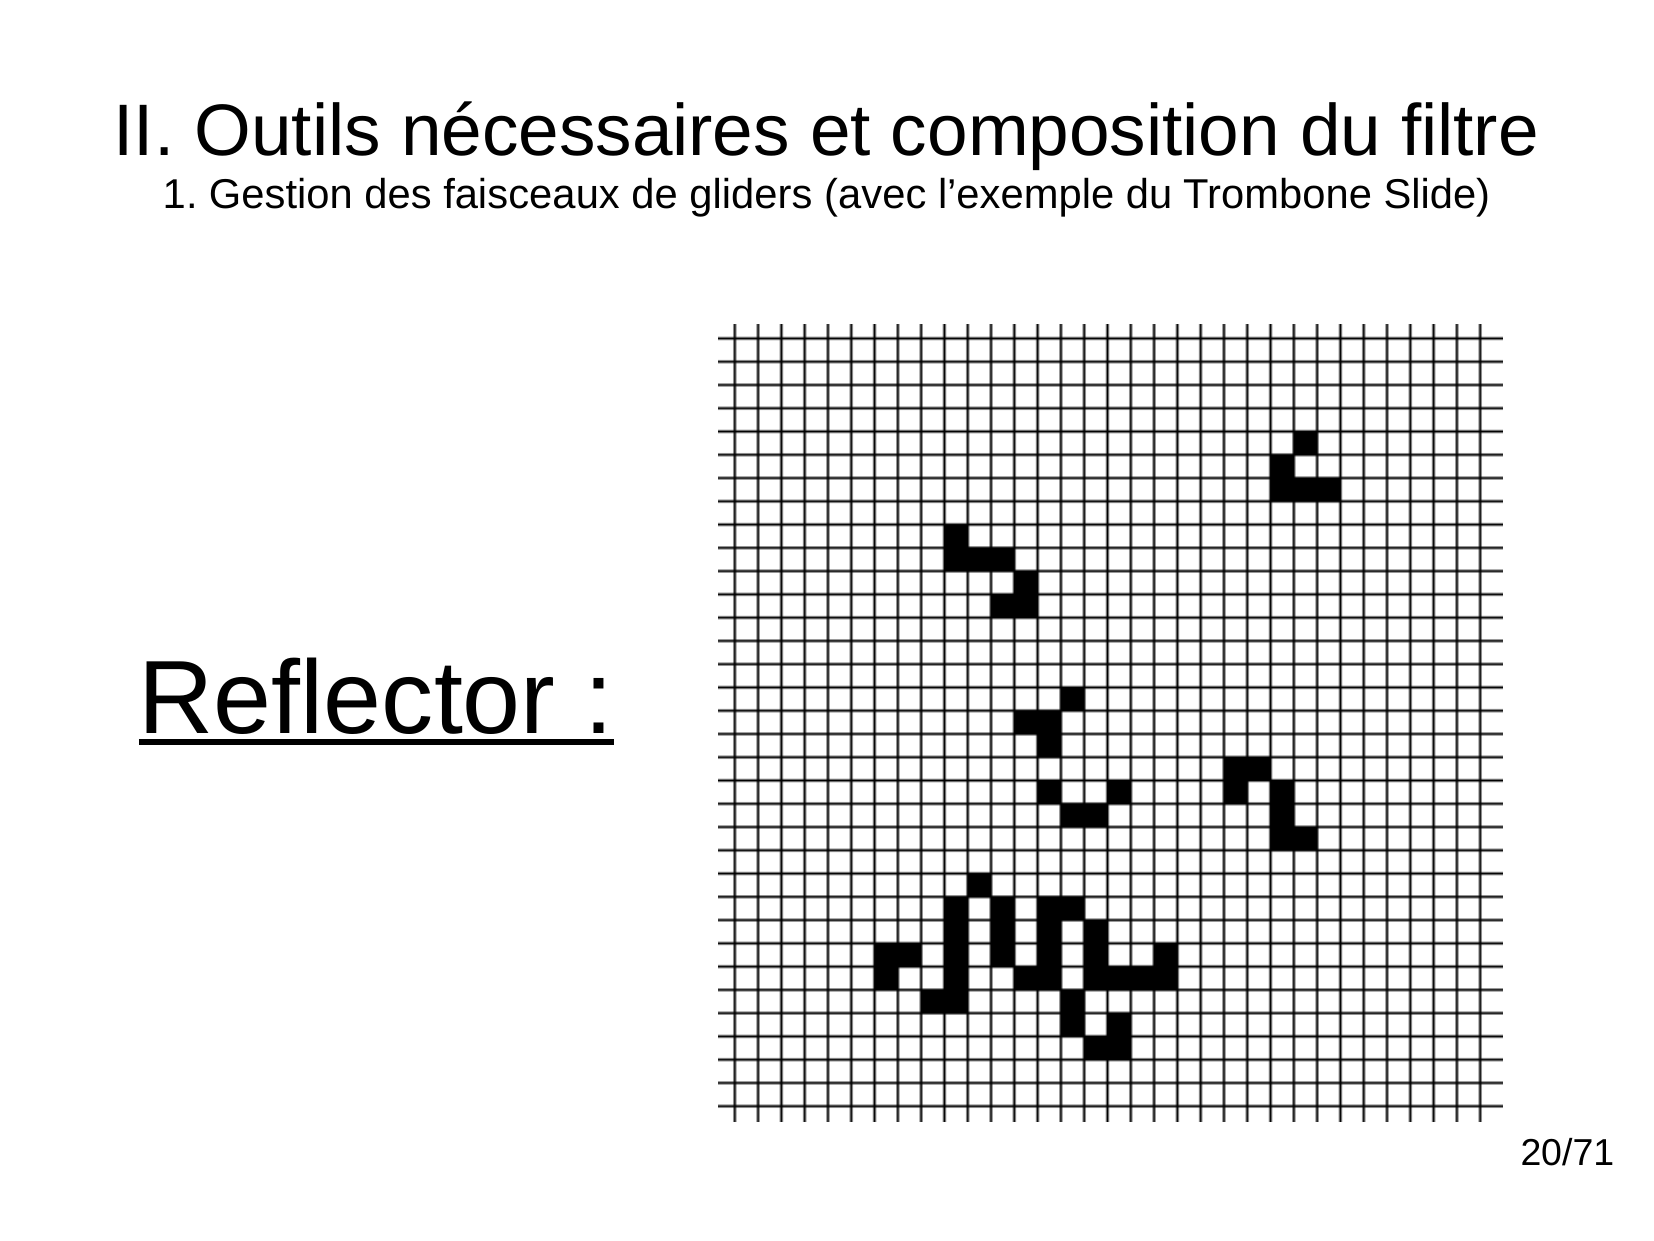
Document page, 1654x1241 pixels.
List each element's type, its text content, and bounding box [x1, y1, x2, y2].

picture [718, 324, 1503, 1123]
text_box <number>/71 [1505, 1124, 1654, 1182]
text_box Reflector : [124, 631, 629, 763]
title II. Outils nécessaires et composition du filtre 1. Gestion des faisceaux de gliders (avec l’exemple du Trombone Slide) [0, 30, 1654, 276]
